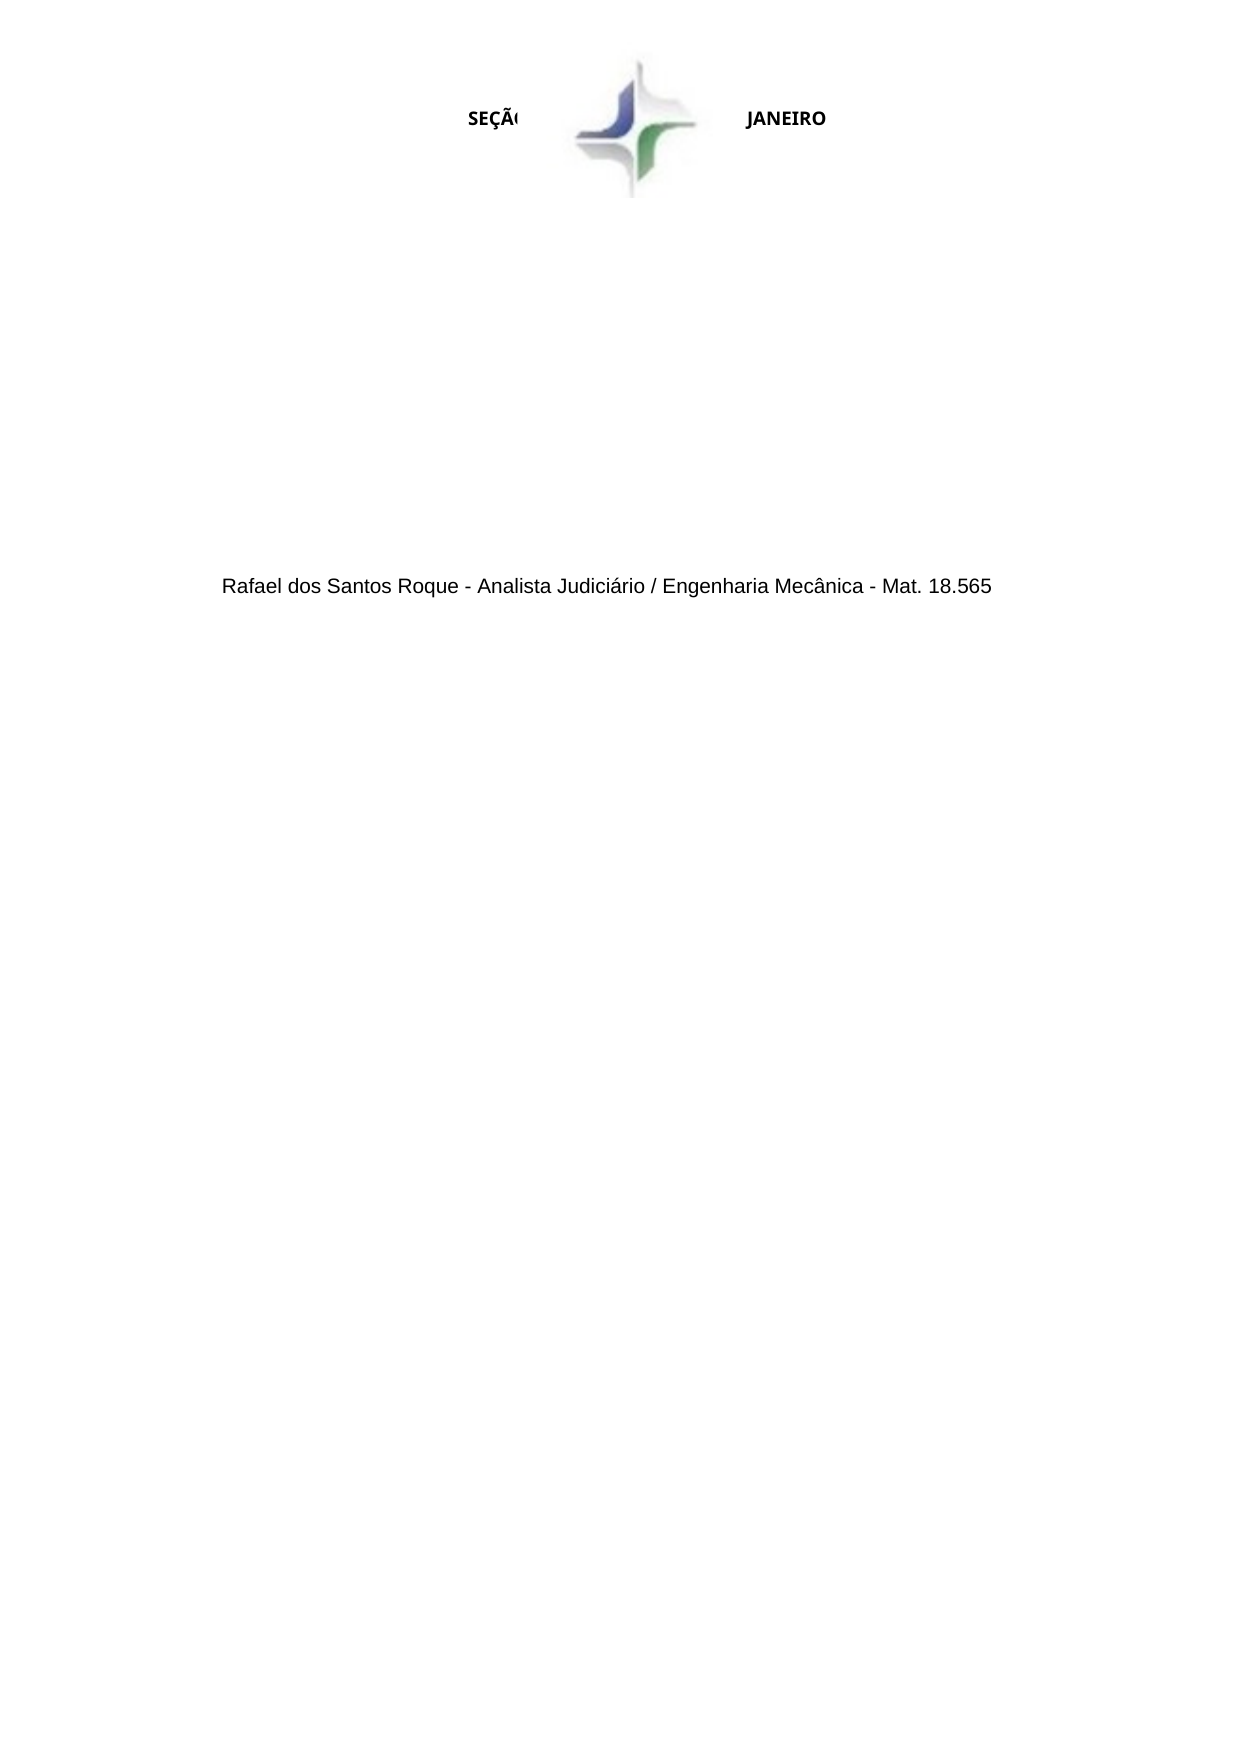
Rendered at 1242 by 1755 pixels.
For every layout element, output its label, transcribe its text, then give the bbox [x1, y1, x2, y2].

text Rafael dos Santos Roque - Analista Judiciário / Engenharia Mecânica - Mat. 18.565 [222, 574, 1102, 598]
